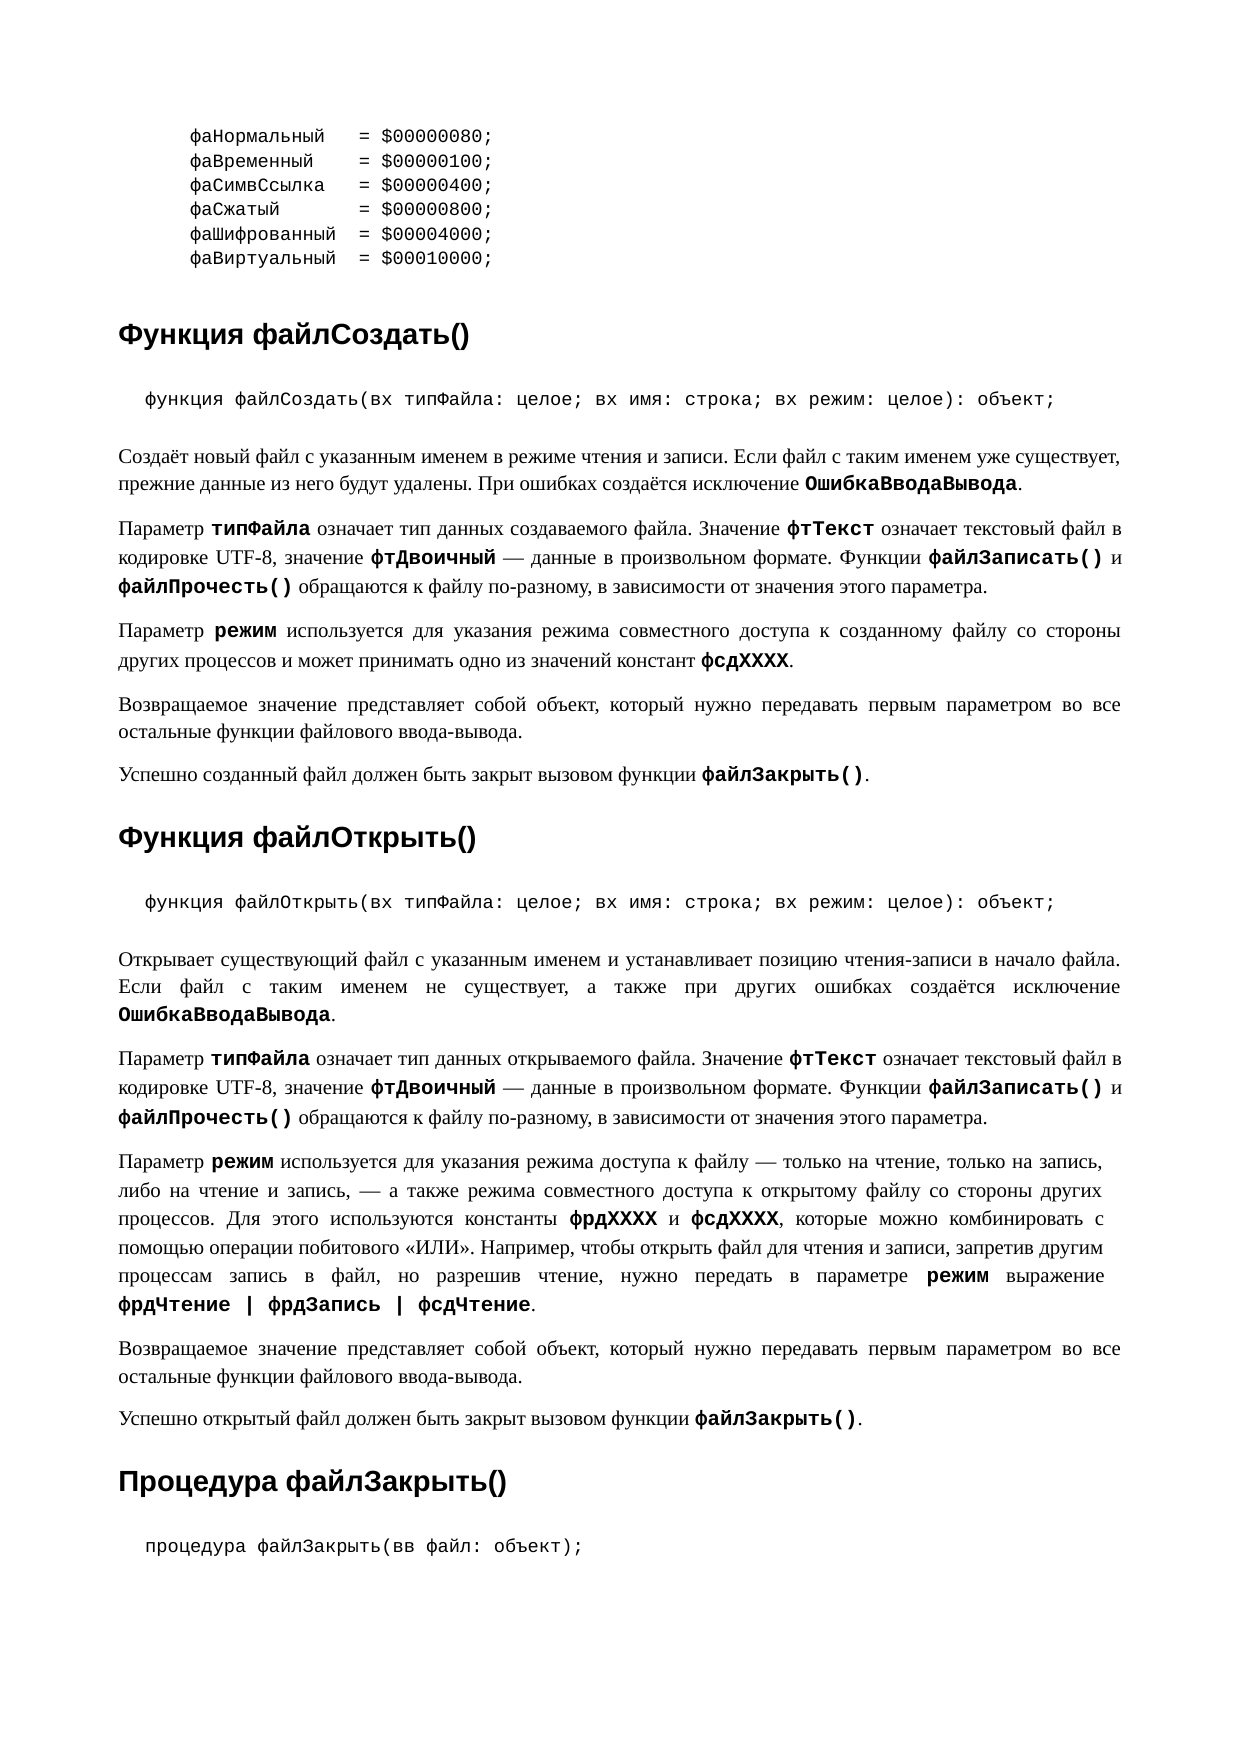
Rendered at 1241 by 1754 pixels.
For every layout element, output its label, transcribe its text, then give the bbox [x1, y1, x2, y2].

text фаСжатый = $00000800; [136, 191, 1104, 216]
text Возвращаемое значение представляет собой объект, который нужно передавать первым параметром во все остальные функции файлового ввода-вывода. [118, 1336, 1122, 1388]
text фаВременный = $00000100; [136, 142, 1104, 167]
text фаСимвСсылка = $00000400; [136, 167, 1104, 191]
text процедура файлЗакрыть(вв файл: объект); [136, 1528, 1104, 1567]
text функция файлОткрыть(вх типФайла: целое; вх имя: строка; вх режим: целое): объект; [136, 884, 1104, 923]
text Успешно открытый файл должен быть закрыт вызовом функции файлЗакрыть(). [118, 1406, 1104, 1431]
text Параметр типФайла означает тип данных создаваемого файла. Значение фтТекст означает текстовый файл в кодировке UTF-8, значение фтДвоичный — данные в произвольном формате. Функции файлЗаписать() и файлПрочесть() обращаются к файлу по-разному, в зависимости от значения этого параметра. [118, 516, 1122, 600]
text Параметр режим используется для указания режима совместного доступа к созданному файлу со стороны других процессов и может принимать одно из значений констант фсдХХХХ. [118, 618, 1122, 673]
text Возвращаемое значение представляет собой объект, который нужно передавать первым параметром во все остальные функции файлового ввода-вывода. [118, 692, 1122, 743]
text функция файлСоздать(вх типФайла: целое; вх имя: строка; вх режим: целое): объект; [136, 381, 1104, 420]
text фаШифрованный = $00004000; [136, 216, 1104, 240]
text Успешно созданный файл должен быть закрыт вызовом функции файлЗакрыть(). [118, 761, 1122, 787]
subtitle Функция файлСоздать() [118, 317, 1122, 351]
text фаВиртуальный = $00010000; [136, 240, 1104, 279]
subtitle Функция файлОткрыть() [118, 820, 1122, 854]
text Параметр режим используется для указания режима доступа к файлу — только на чтение, только на запись, либо на чтение и запись, — а также режима совместного доступа к открытому файлу со стороны других процессов. Для этого используются константы фрдХХХХ и фсдХХХХ, которые можно комбинировать с помощью операции побитового «ИЛИ». Например, чтобы открыть файл для чтения и записи, запретив другим процессам запись в файл, но разрешив чтение, нужно передать в параметре режим выражение фрдЧтение | фрдЗапись | фсдЧтение. [118, 1149, 1104, 1317]
subtitle Процедура файлЗакрыть() [118, 1464, 1122, 1498]
text фаНормальный = $00000080; [136, 118, 1104, 142]
text Параметр типФайла означает тип данных открываемого файла. Значение фтТекст означает текстовый файл в кодировке UTF-8, значение фтДвоичный — данные в произвольном формате. Функции файлЗаписать() и файлПрочесть() обращаются к файлу по-разному, в зависимости от значения этого параметра. [118, 1046, 1122, 1130]
text Открывает существующий файл с указанным именем и устанавливает позицию чтения-записи в начало файла. Если файл с таким именем не существует, а также при других ошибках создаётся исключение ОшибкаВводаВывода. [118, 947, 1122, 1028]
text Создаёт новый файл с указанным именем в режиме чтения и записи. Если файл с таким именем уже существует, прежние данные из него будут удалены. При ошибках создаётся исключение ОшибкаВводаВывода. [118, 444, 1122, 497]
